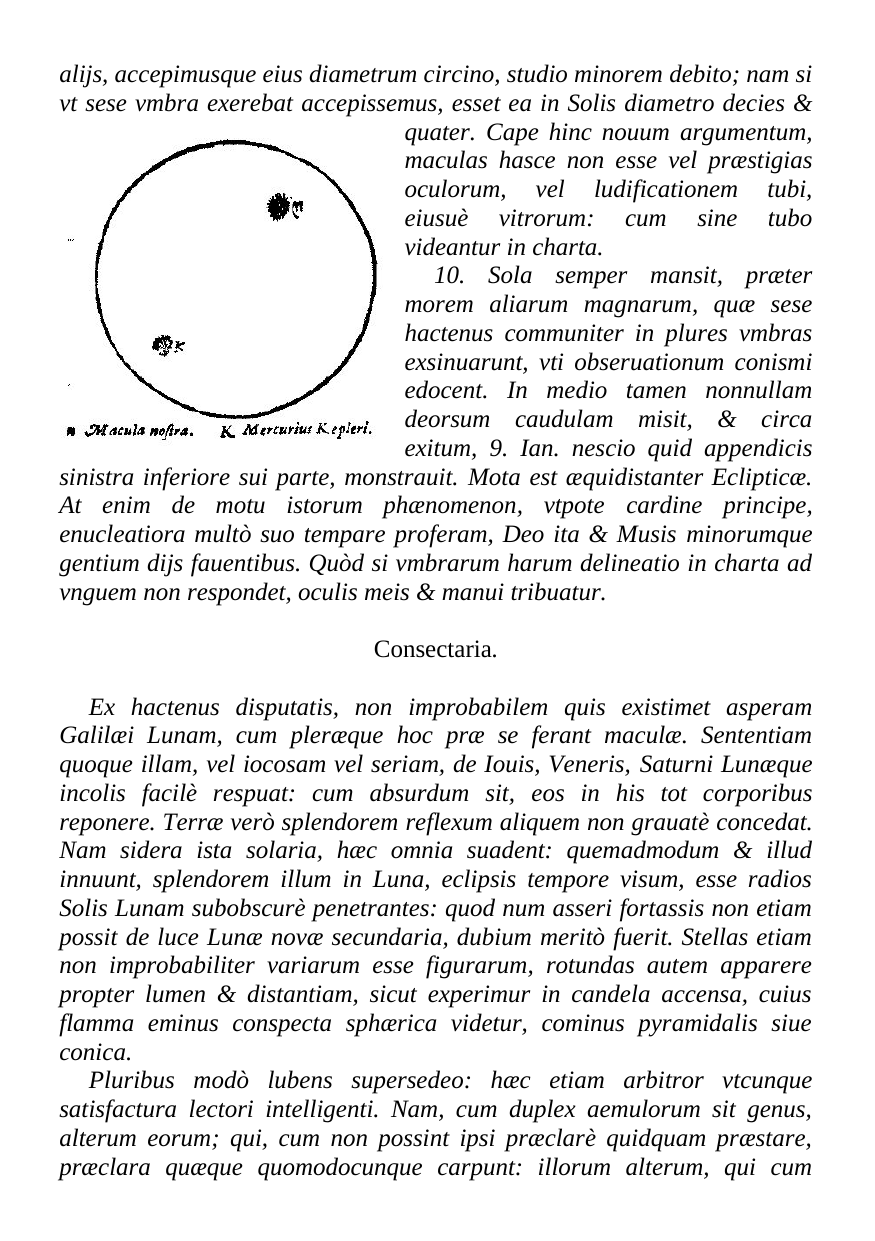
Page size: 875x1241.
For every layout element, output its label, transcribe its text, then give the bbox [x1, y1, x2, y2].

text 10. Sola semper mansit, præter morem aliarum magnarum, quæ sese hactenus communiter in plures vmbras exsinuarunt, vti obseruationum conismi edocent. In medio tamen nonnullam deorsum caudulam misit, & circa exitum, 9. Ian. nescio quid appendicis sinistra inferiore sui parte, monstrauit. Mota est æquidistanter Eclipticæ. At enim de motu istorum phænomenon, vtpote cardine principe, enucleatiora multò suo tempare proferam, Deo ita & Musis minorumque gentium dijs fauentibus. Quòd si vmbrarum harum delineatio in charta ad vnguem non respondet, oculis meis & manui tribuatur. [59, 136, 815, 605]
picture [60, 138, 384, 447]
text Pluribus modò lubens supersedeo: hæc etiam arbitror vtcunque satisfactura lectori intelligenti. Nam, cum duplex aemulorum sit genus, alterum eorum; qui, cum non possint ipsi præclarè quidquam præstare, præclara quæque quomodocunque carpunt: illorum alterum, qui cum [59, 1065, 815, 1180]
text alijs, accepimusque eius diametrum circino, studio minorem debito; nam si vt sese vmbra exerebat accepissemus, esset ea in Solis diametro decies & quater. Cape hinc nouum argumentum, maculas hasce non esse vel præstigias oculorum, vel ludificationem tubi, eiusuè vitrorum: cum sine tubo videantur in charta. [59, 59, 815, 260]
text Ex hactenus disputatis, non improbabilem quis existimet asperam Galilæi Lunam, cum pleræque hoc præ se ferant maculæ. Sententiam quoque illam, vel iocosam vel seriam, de Iouis, Veneris, Saturni Lunæque incolis facilè respuat: cum absurdum sit, eos in his tot corporibus reponere. Terræ verò splendorem reflexum aliquem non grauatè concedat. Nam sidera ista solaria, hæc omnia suadent: quemadmodum & illud innuunt, splendorem illum in Luna, eclipsis tempore visum, esse radios Solis Lunam subobscurè penetrantes: quod num asseri fortassis non etiam possit de luce Lunæ novæ secundaria, dubium meritò fuerit. Stellas etiam non improbabiliter variarum esse figurarum, rotundas autem apparere propter lumen & distantiam, sicut experimur in candela accensa, cuius flamma eminus conspecta sphærica videtur, cominus pyramidalis siue conica. [59, 692, 815, 1065]
text Consectaria. [59, 634, 815, 663]
